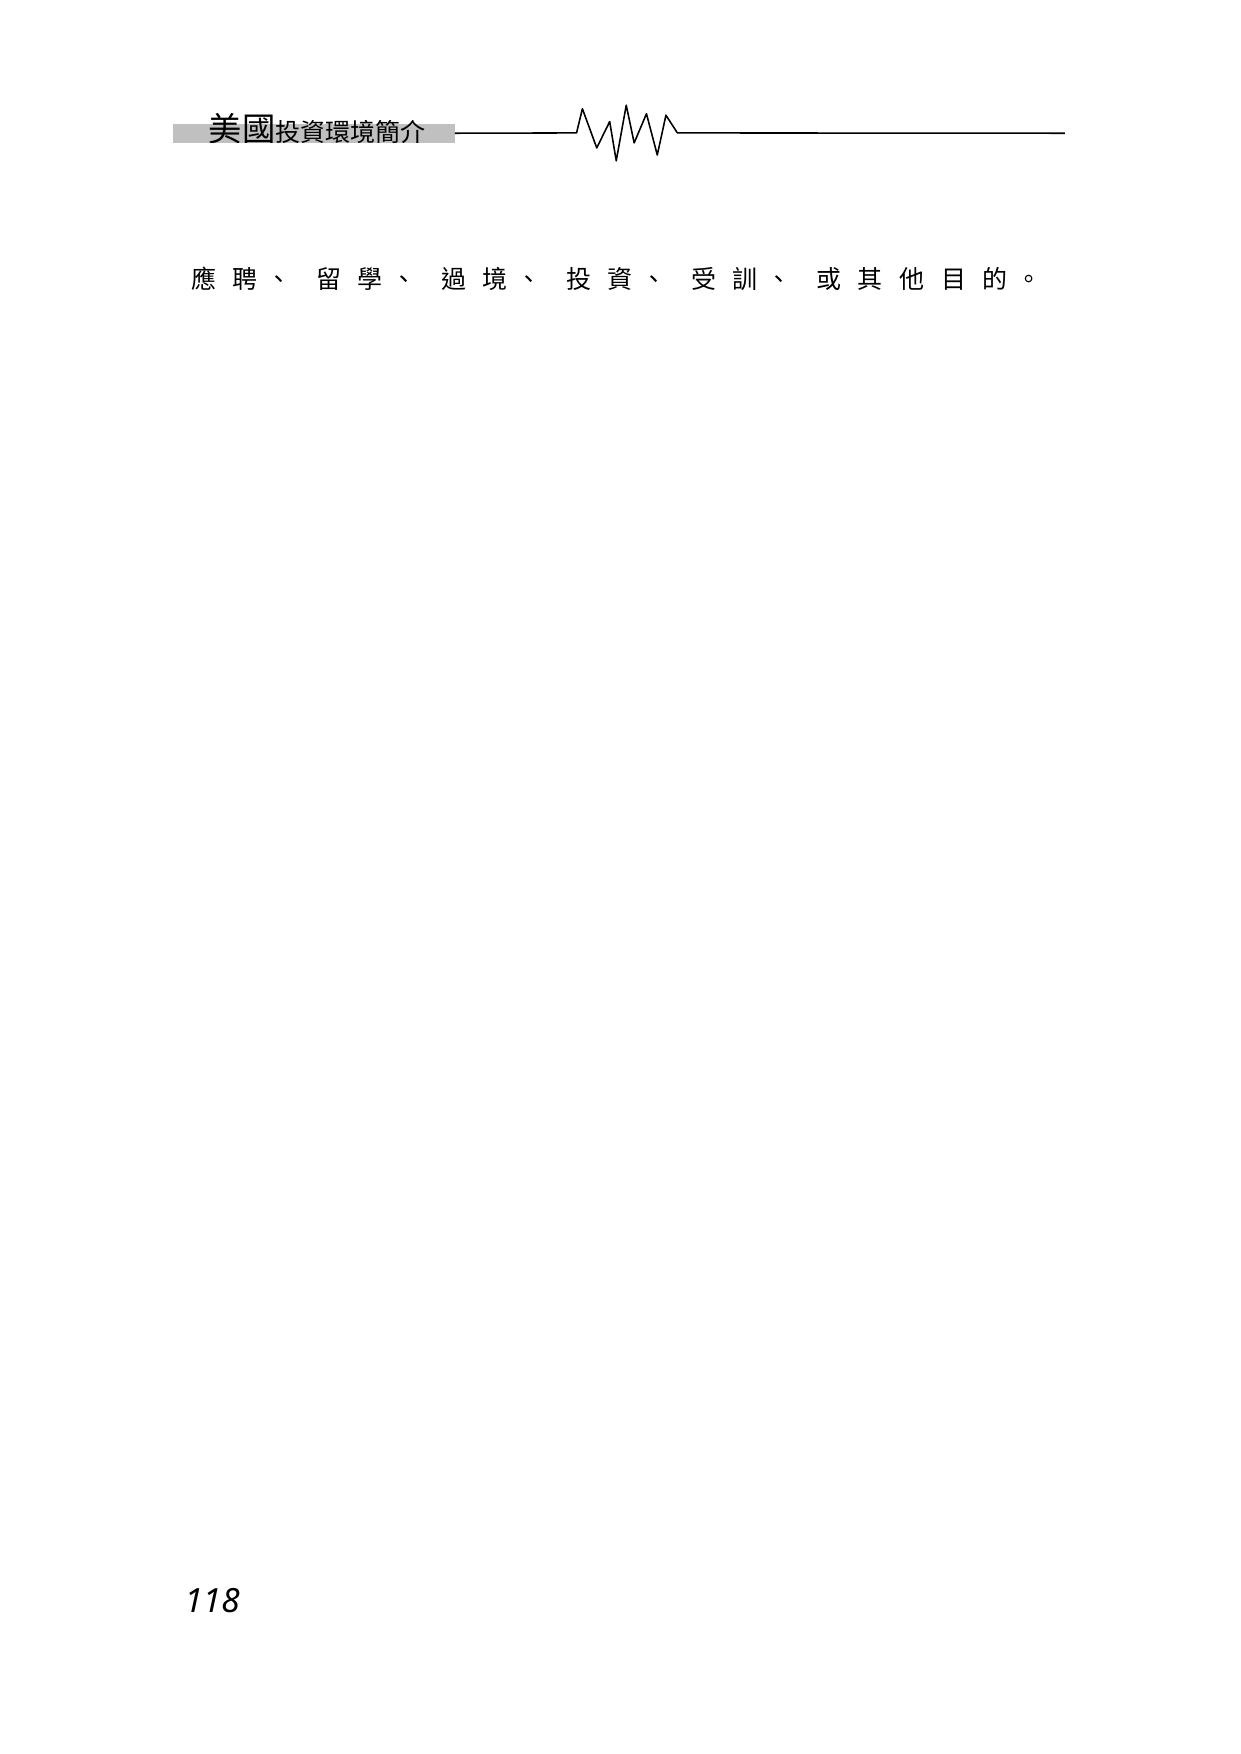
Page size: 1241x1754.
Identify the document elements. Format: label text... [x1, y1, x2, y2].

text 應聘、留學、過境、投資、受訓、或其他目的。 [183, 236, 1058, 299]
